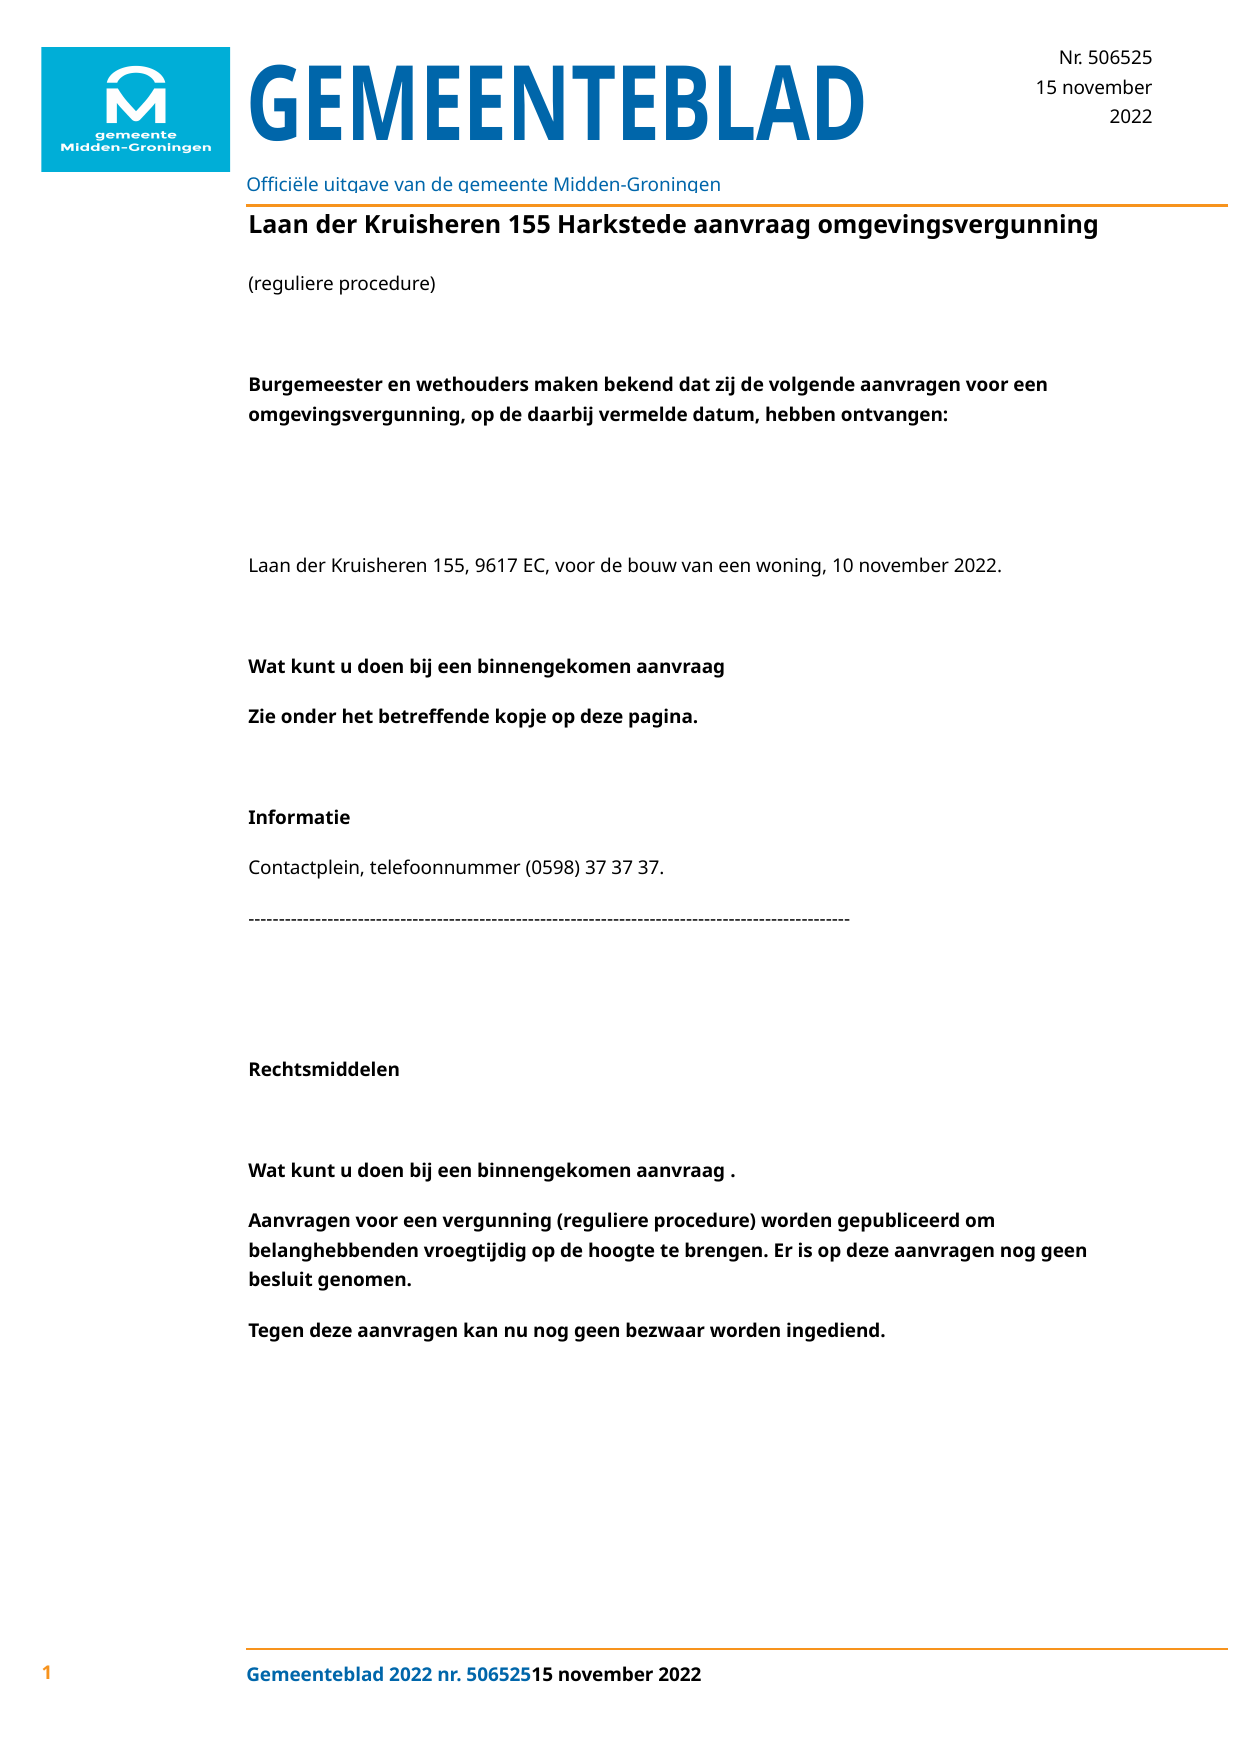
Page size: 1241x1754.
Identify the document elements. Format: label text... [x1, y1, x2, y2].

picture [107, 89, 165, 122]
text (reguliere procedure) [248, 270, 1152, 296]
text Tegen deze aanvragen kan nu nog geen bezwaar worden ingediend. [248, 1317, 1152, 1343]
text Burgemeester en wethouders maken bekend dat zij de volgende aanvragen voor een omgevingsvergunning, op de daarbij vermelde datum, hebben ontvangen: [248, 371, 1152, 426]
text --------------------------------------------------------------------------------------------------- [248, 905, 1152, 931]
text Zie onder het betreffende kopje op deze pagina. [248, 703, 1152, 729]
picture [184, 146, 190, 153]
text Informatie [248, 804, 1152, 830]
text Laan der Kruisheren 155, 9617 EC, voor de bouw van een woning, 10 november 2022. [248, 552, 1152, 578]
text Laan der Kruisheren 155 Harkstede aanvraag omgevingsvergunning [248, 207, 1152, 241]
text Aanvragen voor een vergunning (reguliere procedure) worden gepubliceerd om belanghebbenden vroegtijdig op de hoogte te brengen. Er is op deze aanvragen nog geen besluit genomen. [248, 1207, 1152, 1292]
picture [108, 66, 164, 82]
text Rechtsmiddelen [248, 1056, 1152, 1082]
text Wat kunt u doen bij een binnengekomen aanvraag . [248, 1157, 1152, 1183]
text Wat kunt u doen bij een binnengekomen aanvraag [248, 653, 1152, 678]
text Contactplein, telefoonnummer (0598) 37 37 37. [248, 854, 1152, 880]
